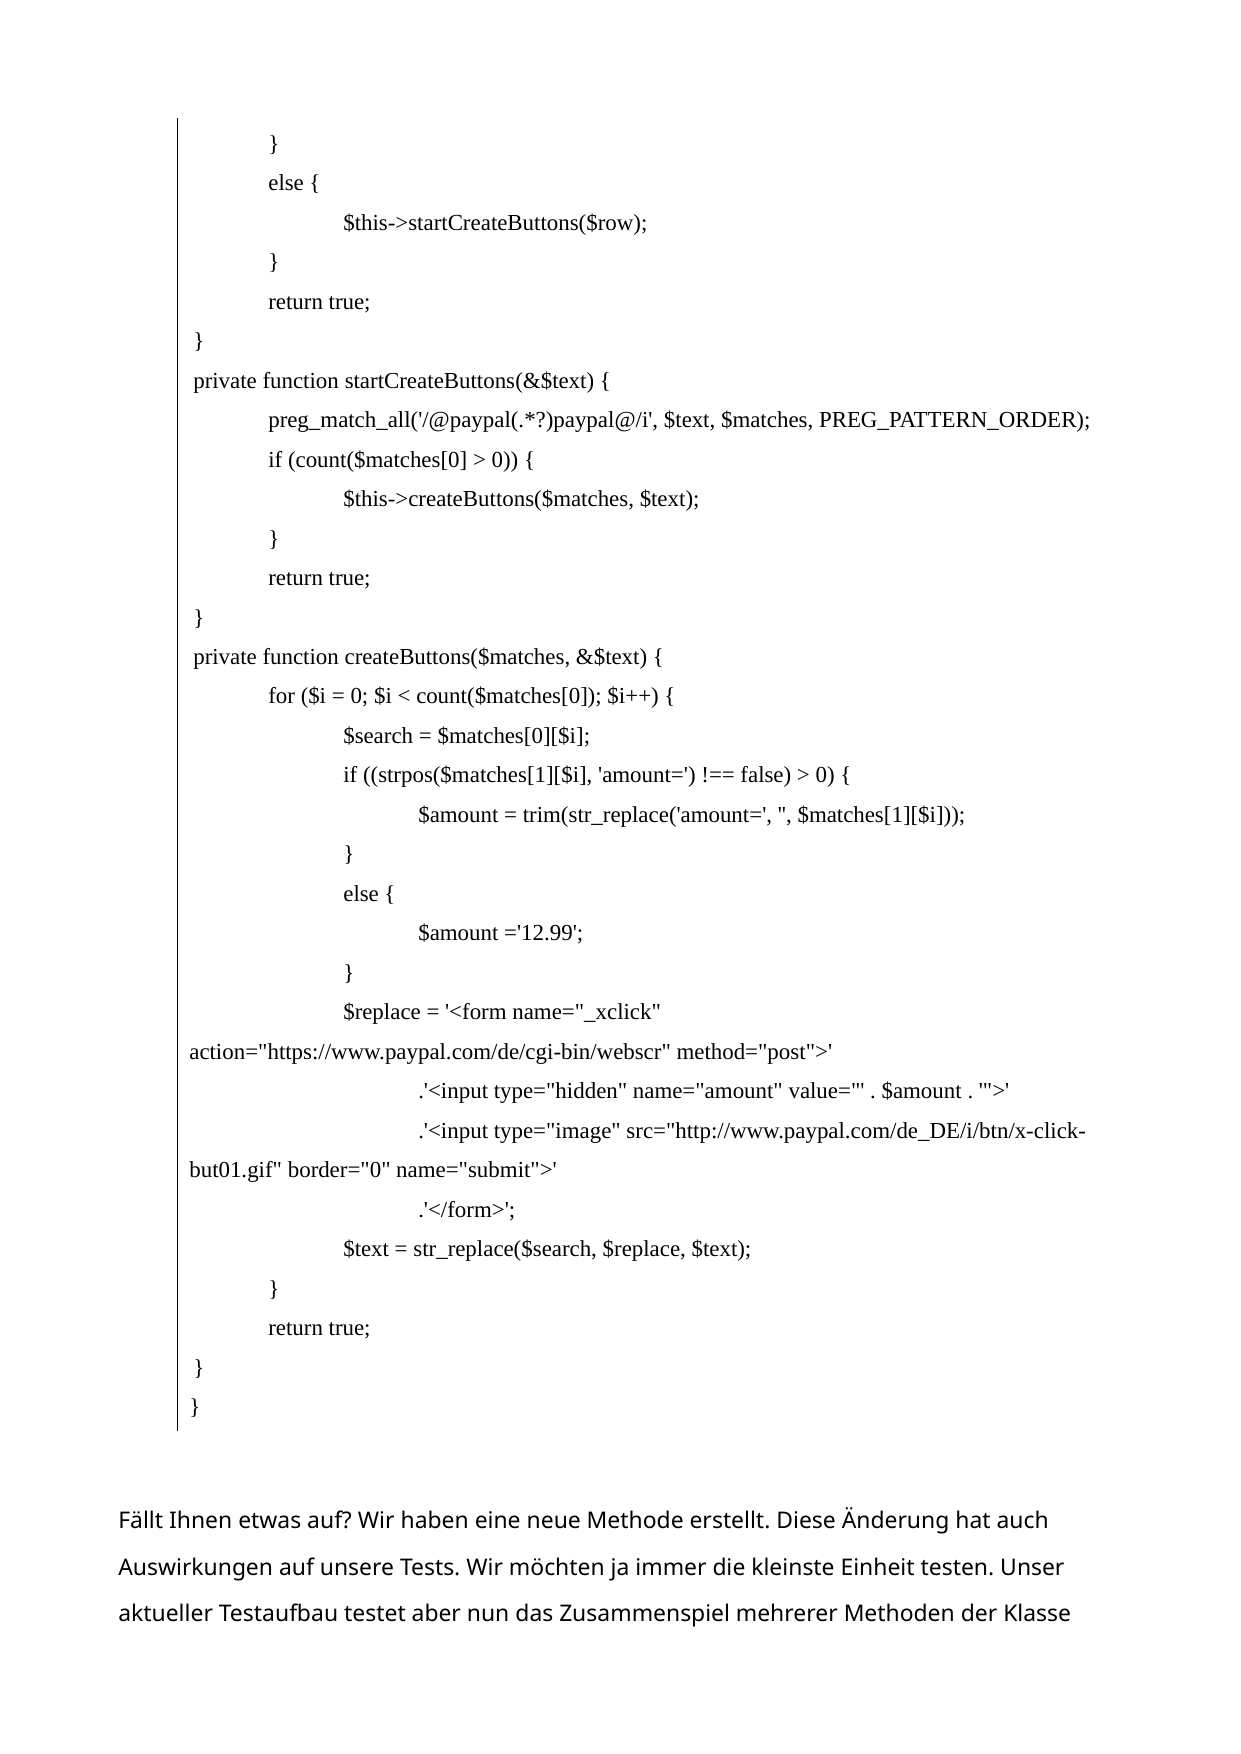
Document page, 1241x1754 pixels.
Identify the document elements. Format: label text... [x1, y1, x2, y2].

text } else { $this->startCreateButtons($row); } return true; } private function startCreateButtons(&$text) { preg_match_all('/@paypal(.*?)paypal@/i', $text, $matches, PREG_PATTERN_ORDER); if (count($matches[0] > 0)) { $this->createButtons($matches, $text); } return true; } private function createButtons($matches, &$text) { for ($i = 0; $i < count($matches[0]); $i++) { $search = $matches[0][$i]; if ((strpos($matches[1][$i], 'amount=') !== false) > 0) { $amount = trim(str_replace('amount=', '', $matches[1][$i])); } else { $amount ='12.99'; } $replace = '<form name="_xclick" action="https://www.paypal.com/de/cgi-bin/webscr" method="post">' .'<input type="hidden" name="amount" value="' . $amount . '">' .'<input type="image" src="http://www.paypal.com/de_DE/i/btn/x-click-but01.gif" border="0" name="submit">' .'</form>'; $text = str_replace($search, $replace, $text); } return true; } } [178, 118, 1122, 1431]
text Fällt Ihnen etwas auf? Wir haben eine neue Methode erstellt. Diese Änderung hat auch Auswirkungen auf unsere Tests. Wir möchten ja immer die kleinste Einheit testen. Unser aktueller Testaufbau testet aber nun das Zusammenspiel mehrerer Methoden der Klasse [118, 1503, 1122, 1628]
